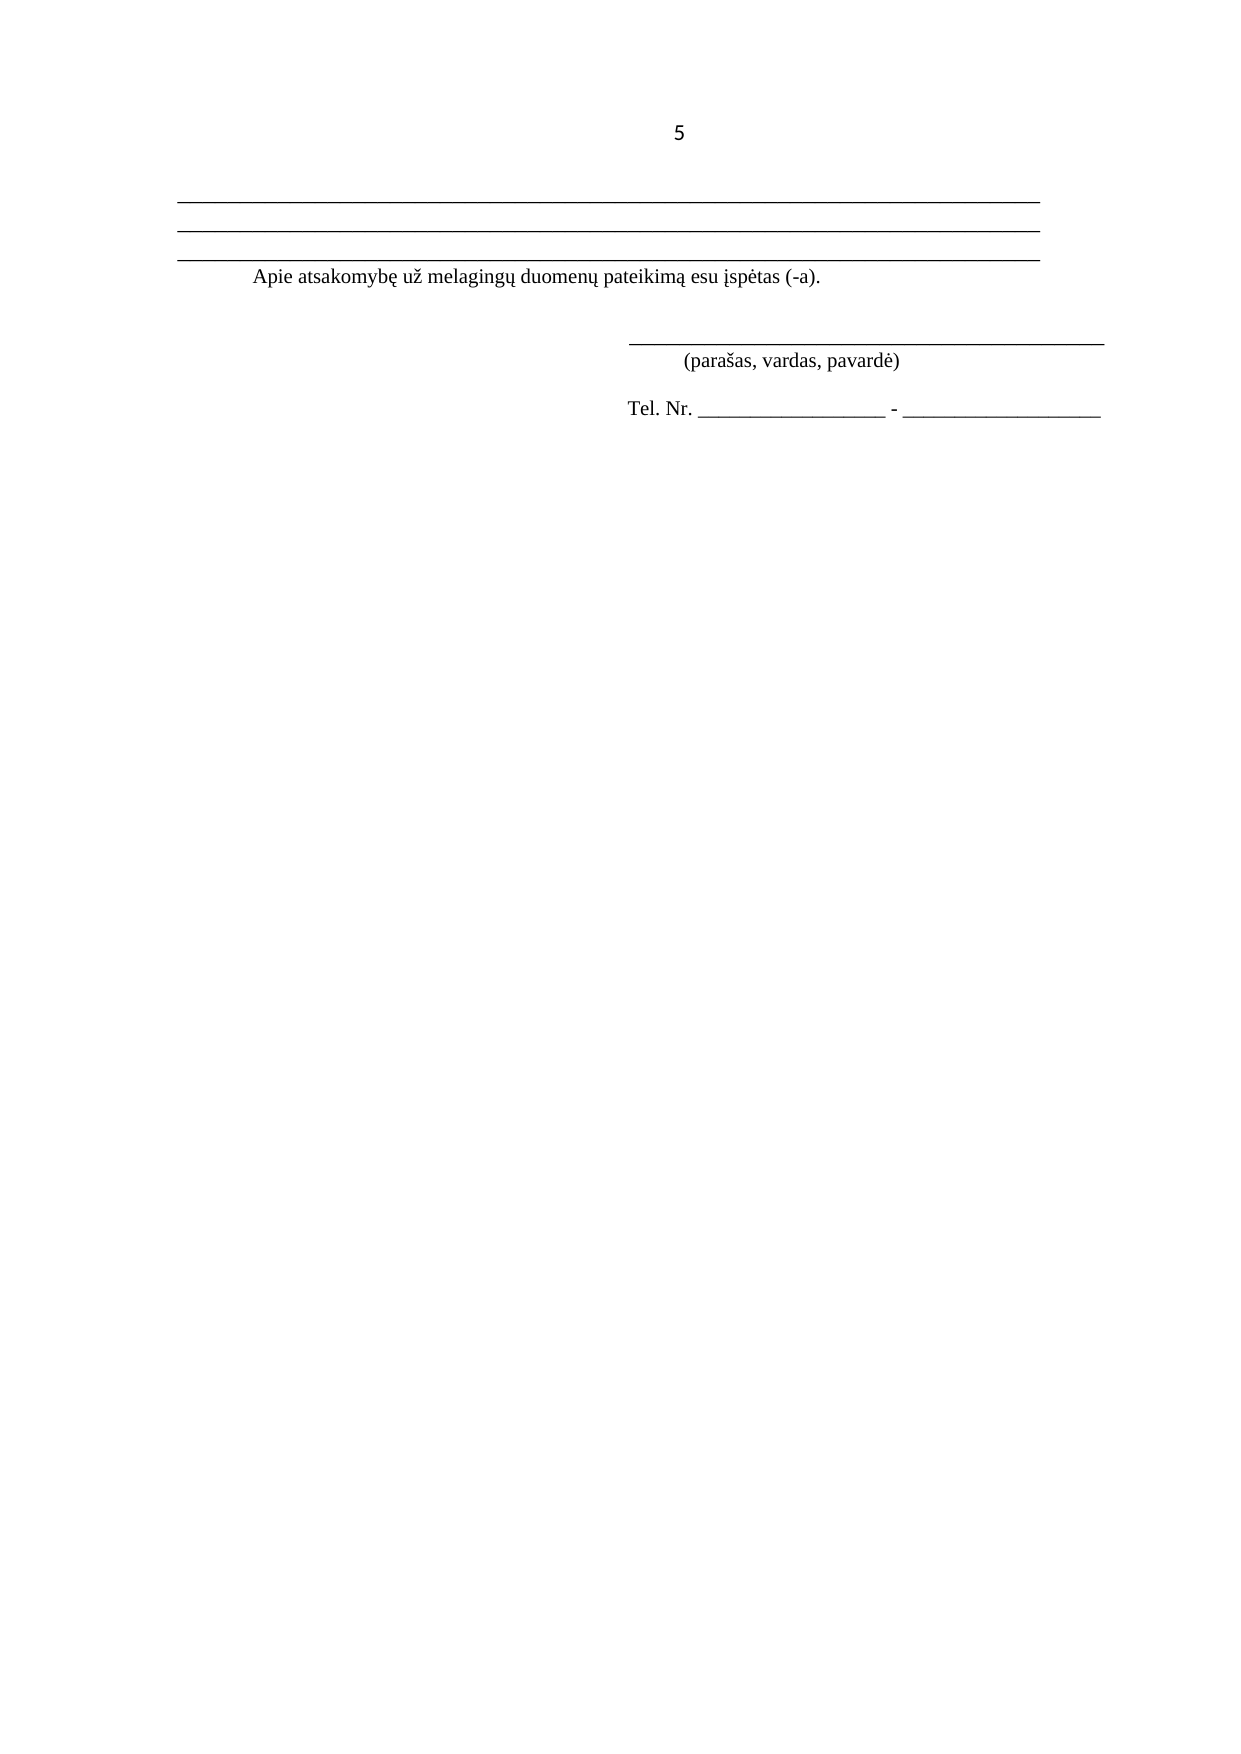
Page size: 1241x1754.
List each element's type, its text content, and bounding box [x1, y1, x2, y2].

text _____________________________________________________________________ [177, 235, 1181, 263]
text _____________________________________________________________________ [177, 206, 1181, 235]
text ______________________________________ [477, 319, 1181, 347]
text _____________________________________________________________________ [177, 177, 1181, 206]
text (parašas, vardas, pavardė) [327, 347, 1181, 372]
text Tel. Nr. __________________ - ___________________ [177, 396, 1181, 420]
text Apie atsakomybę už melagingų duomenų pateikimą esu įspėtas (-a). [177, 263, 1181, 288]
